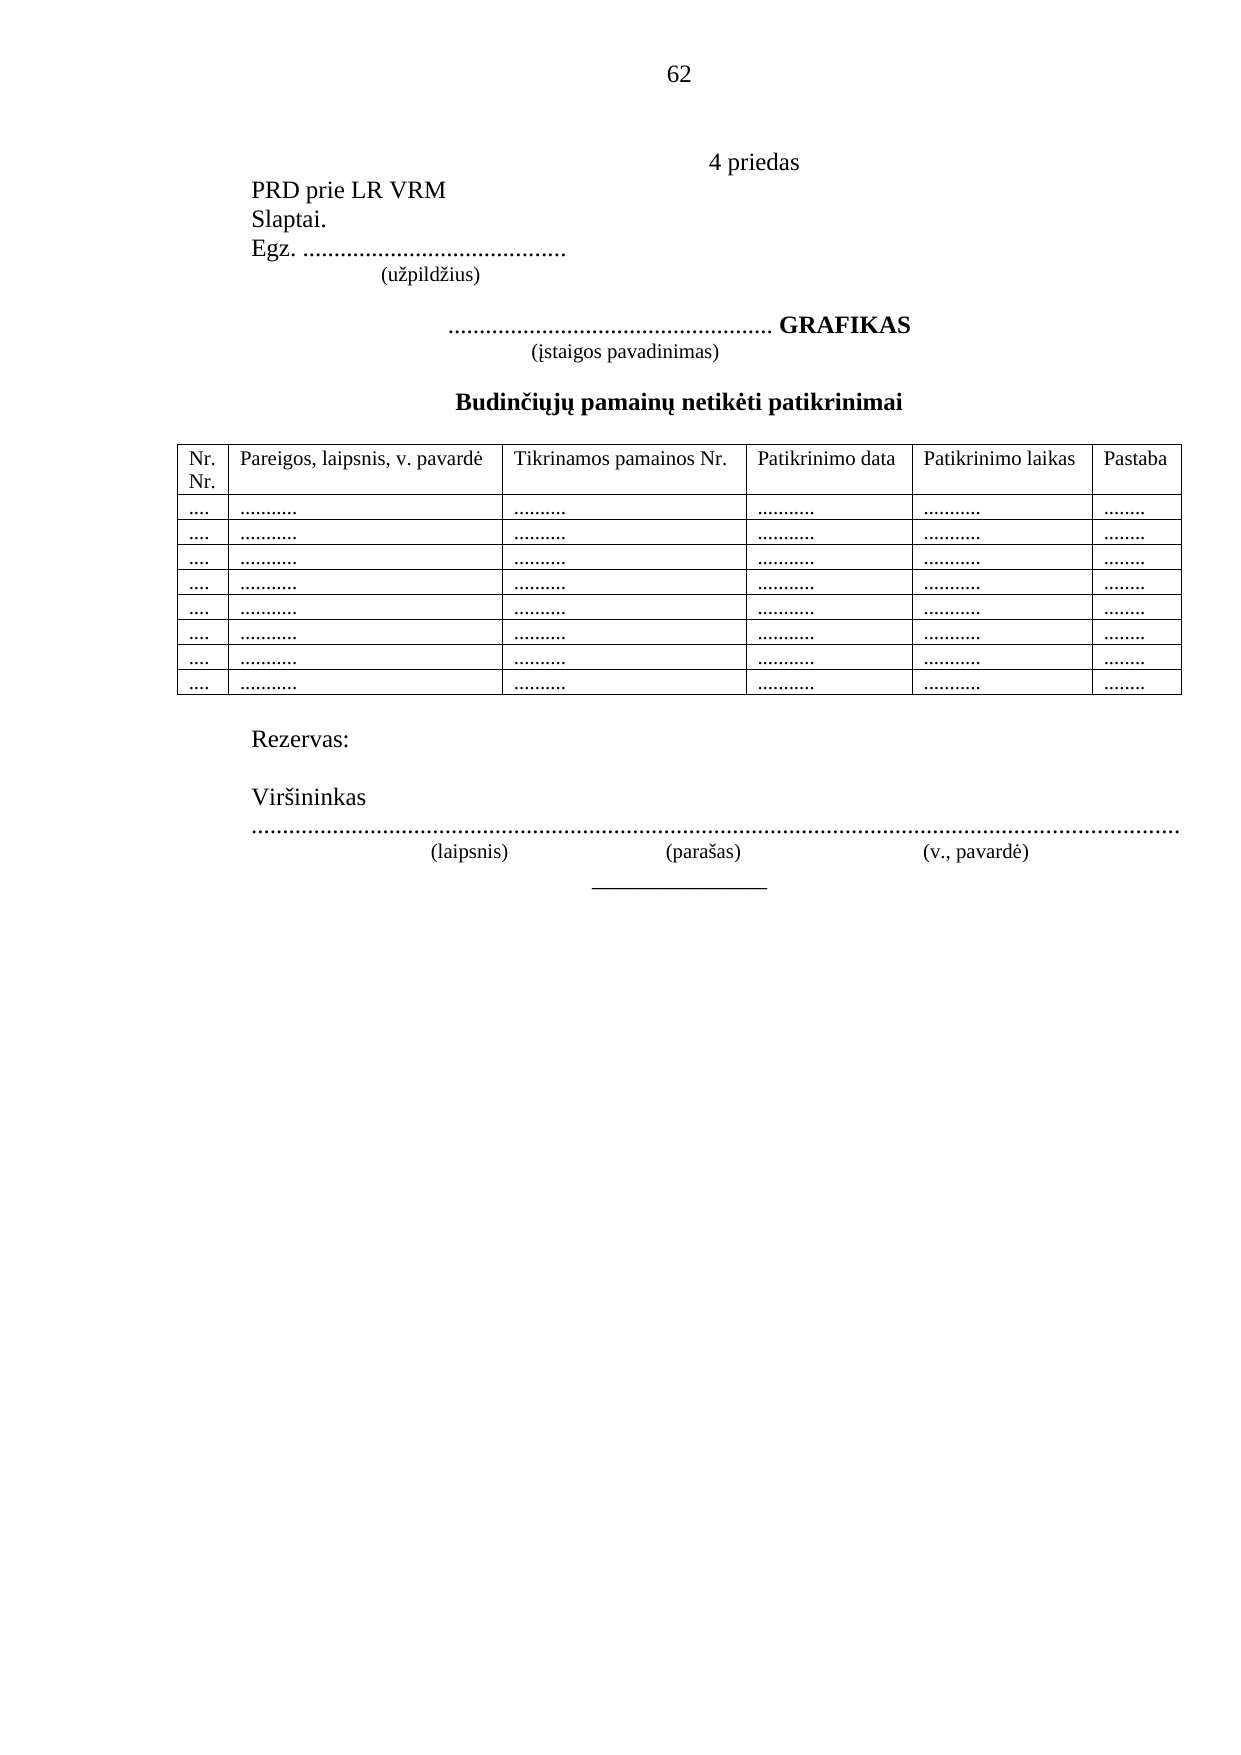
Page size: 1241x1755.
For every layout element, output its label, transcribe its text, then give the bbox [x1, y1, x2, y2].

table_cell .... [178, 520, 228, 544]
table_cell ........... [229, 545, 502, 569]
text (įstaigos pavadinimas) [177, 339, 1181, 363]
table_cell .... [178, 595, 228, 619]
table_cell ........ [1093, 520, 1181, 544]
table_cell .......... [503, 670, 746, 694]
table_cell ........... [229, 495, 502, 519]
table_cell ........... [229, 645, 502, 669]
text ______________ [177, 863, 1181, 892]
table_cell ........ [1093, 620, 1181, 644]
text PRD prie LR VRM [177, 176, 1181, 204]
table_cell .... [178, 495, 228, 519]
table_cell ........... [747, 495, 912, 519]
table_cell .... [178, 645, 228, 669]
table_cell ........... [747, 645, 912, 669]
table_cell ........... [747, 670, 912, 694]
table_cell ........... [913, 495, 1092, 519]
table_cell ........ [1093, 595, 1181, 619]
text Slaptai. [177, 204, 1181, 233]
table_cell ........... [747, 595, 912, 619]
text Viršininkas [177, 782, 1181, 810]
table_cell ........ [1093, 670, 1181, 694]
table_cell .......... [503, 520, 746, 544]
text 4 priedas [177, 147, 1181, 176]
table_header Nr. Nr. [178, 445, 228, 493]
table_cell ........... [913, 670, 1092, 694]
table_cell ........... [913, 620, 1092, 644]
text Rezervas: [177, 724, 1181, 753]
table_header Pastaba [1093, 445, 1181, 493]
table_cell ........ [1093, 495, 1181, 519]
table_cell ........... [229, 620, 502, 644]
table_cell ........... [229, 570, 502, 594]
table_cell .......... [503, 620, 746, 644]
table_cell .... [178, 620, 228, 644]
table_cell ........... [913, 545, 1092, 569]
table_header Pareigos, laipsnis, v. pavardė [229, 445, 502, 493]
table_cell .......... [503, 570, 746, 594]
table_header Tikrinamos pamainos Nr. [503, 445, 746, 493]
table_cell ........... [913, 570, 1092, 594]
table_cell .... [178, 570, 228, 594]
table_cell .... [178, 670, 228, 694]
table_header Patikrinimo laikas [913, 445, 1092, 493]
text (laipsnis) (parašas) (v., pavardė) [177, 839, 1181, 863]
table_cell ........... [747, 520, 912, 544]
table_cell ........... [229, 670, 502, 694]
text Budinčiųjų pamainų netikėti patikrinimai [177, 387, 1181, 416]
table_cell .......... [503, 545, 746, 569]
table_cell ........... [747, 545, 912, 569]
table_cell ........... [747, 620, 912, 644]
table_cell ........... [229, 595, 502, 619]
table_cell .... [178, 545, 228, 569]
text (užpildžius) [177, 262, 1181, 286]
table_cell ........ [1093, 570, 1181, 594]
table_cell ........... [913, 645, 1092, 669]
table_header Patikrinimo data [747, 445, 912, 493]
table_cell ........... [913, 520, 1092, 544]
table_cell .......... [503, 495, 746, 519]
text .................................................... GRAFIKAS [177, 310, 1181, 339]
table_cell ........ [1093, 645, 1181, 669]
table_cell ........... [747, 570, 912, 594]
text Egz. [177, 233, 1181, 262]
table_cell .......... [503, 645, 746, 669]
table_cell .......... [503, 595, 746, 619]
table_cell ........ [1093, 545, 1181, 569]
table_cell ........... [913, 595, 1092, 619]
table_cell ........... [229, 520, 502, 544]
